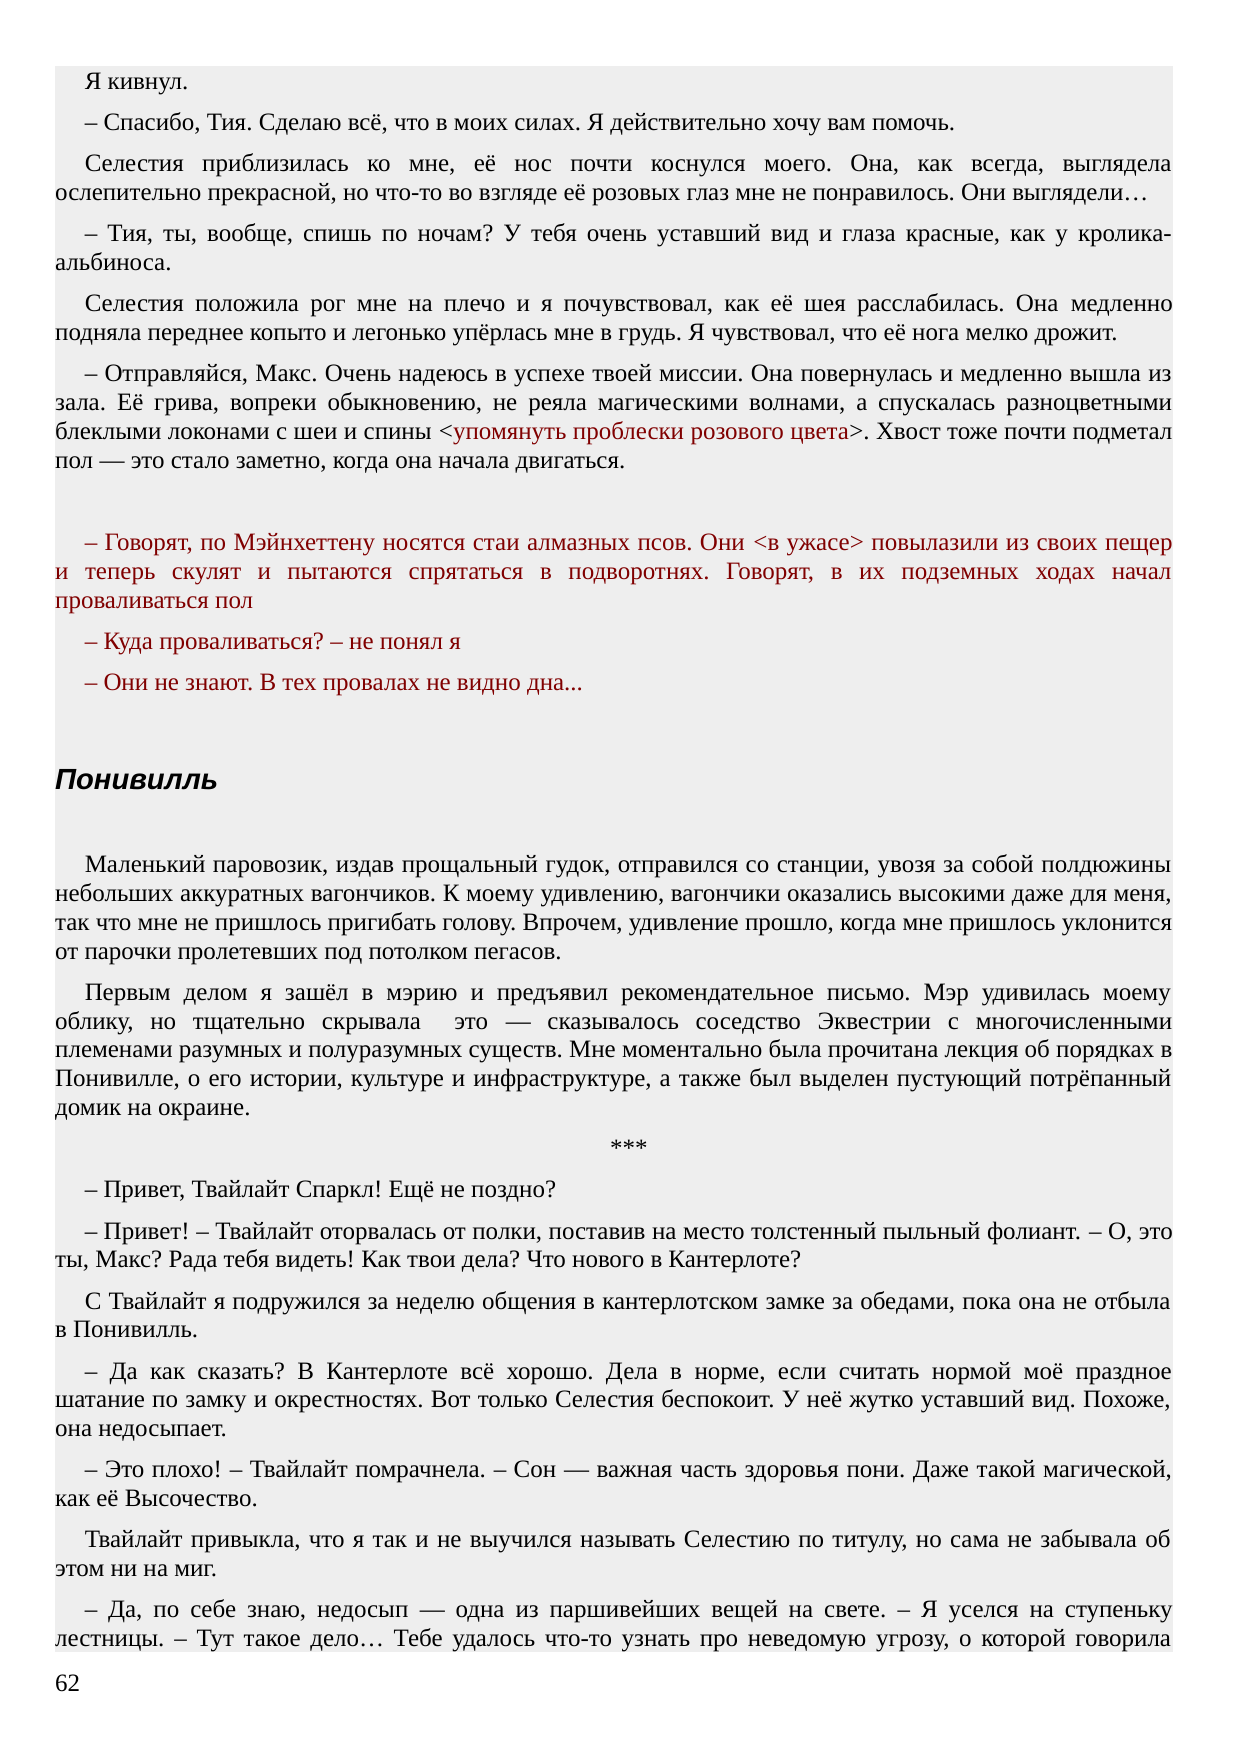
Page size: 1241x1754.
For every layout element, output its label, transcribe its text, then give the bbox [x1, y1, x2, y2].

text Селестия приблизилась ко мне, её нос почти коснулся моего. Она, как всегда, выглядела ослепительно прекрасной, но что-то во взгляде её розовых глаз мне не понравилось. Они выглядели… [55, 148, 1173, 206]
text *** [55, 1133, 1173, 1162]
text – Да как сказать? В Кантерлоте всё хорошо. Дела в норме, если считать нормой моё праздное шатание по замку и окрестностях. Вот только Селестия беспокоит. У неё жутко уставший вид. Похоже, она недосыпает. [55, 1356, 1173, 1442]
text Маленький паровозик, издав прощальный гудок, отправился со станции, увозя за собой полдюжины небольших аккуратных вагончиков. К моему удивлению, вагончики оказались высокими даже для меня, так что мне не пришлось пригибать голову. Впрочем, удивление прошло, когда мне пришлось уклонится от парочки пролетевших под потолком пегасов. [55, 849, 1173, 964]
text Селестия положила рог мне на плечо и я почувствовал, как её шея расслабилась. Она медленно подняла переднее копыто и легонько упёрлась мне в грудь. Я чувствовал, что её нога мелко дрожит. [55, 288, 1173, 346]
text Твайлайт привыкла, что я так и не выучился называть Селестию по титулу, но сама не забывала об этом ни на миг. [55, 1524, 1173, 1582]
text – Привет! – Твайлайт оторвалась от полки, поставив на место толстенный пыльный фолиант. – О, это ты, Макс? Рада тебя видеть! Как твои дела? Что нового в Кантерлоте? [55, 1216, 1173, 1273]
text Первым делом я зашёл в мэрию и предъявил рекомендательное письмо. Мэр удивилась моему облику, но тщательно скрывала это — сказывалось соседство Эквестрии с многочисленными племенами разумных и полуразумных существ. Мне моментально была прочитана лекция об порядках в Понивилле, о его истории, культуре и инфраструктуре, а также был выделен пустующий потрёпанный домик на окраине. [55, 977, 1173, 1121]
text – Тия, ты, вообще, спишь по ночам? У тебя очень уставший вид и глаза красные, как у кролика-альбиноса. [55, 218, 1173, 276]
text – Они не знают. В тех провалах не видно дна... [55, 667, 1173, 696]
text – Отправляйся, Макс. Очень надеюсь в успехе твоей миссии. Она повернулась и медленно вышла из зала. Её грива, вопреки обыкновению, не реяла магическими волнами, а спускалась разноцветными блеклыми локонами с шеи и спины <упомянуть проблески розового цвета>. Хвост тоже почти подметал пол — это стало заметно, когда она начала двигаться. [55, 358, 1173, 473]
text Я кивнул. [55, 66, 1173, 95]
text С Твайлайт я подружился за неделю общения в кантерлотском замке за обедами, пока она не отбыла в Понивилль. [55, 1286, 1173, 1343]
text – Говорят, по Мэйнхеттену носятся стаи алмазных псов. Они <в ужасе> повылазили из своих пещер и теперь скулят и пытаются спрятаться в подворотнях. Говорят, в их подземных ходах начал проваливаться пол [55, 527, 1173, 613]
subtitle Понивилль [55, 762, 1173, 796]
text – Куда проваливаться? – не понял я [55, 626, 1173, 655]
text – Спасибо, Тия. Сделаю всё, что в моих силах. Я действительно хочу вам помочь. [55, 107, 1173, 136]
text – Да, по себе знаю, недосып — одна из паршивейших вещей на свете. – Я уселся на ступеньку лестницы. – Тут такое дело… Тебе удалось что-то узнать про неведомую угрозу, о которой говорила [55, 1594, 1173, 1652]
text – Привет, Твайлайт Спаркл! Ещё не поздно? [55, 1174, 1173, 1203]
text – Это плохо! – Твайлайт помрачнела. – Сон — важная часть здоровья пони. Даже такой магической, как её Высочество. [55, 1454, 1173, 1512]
